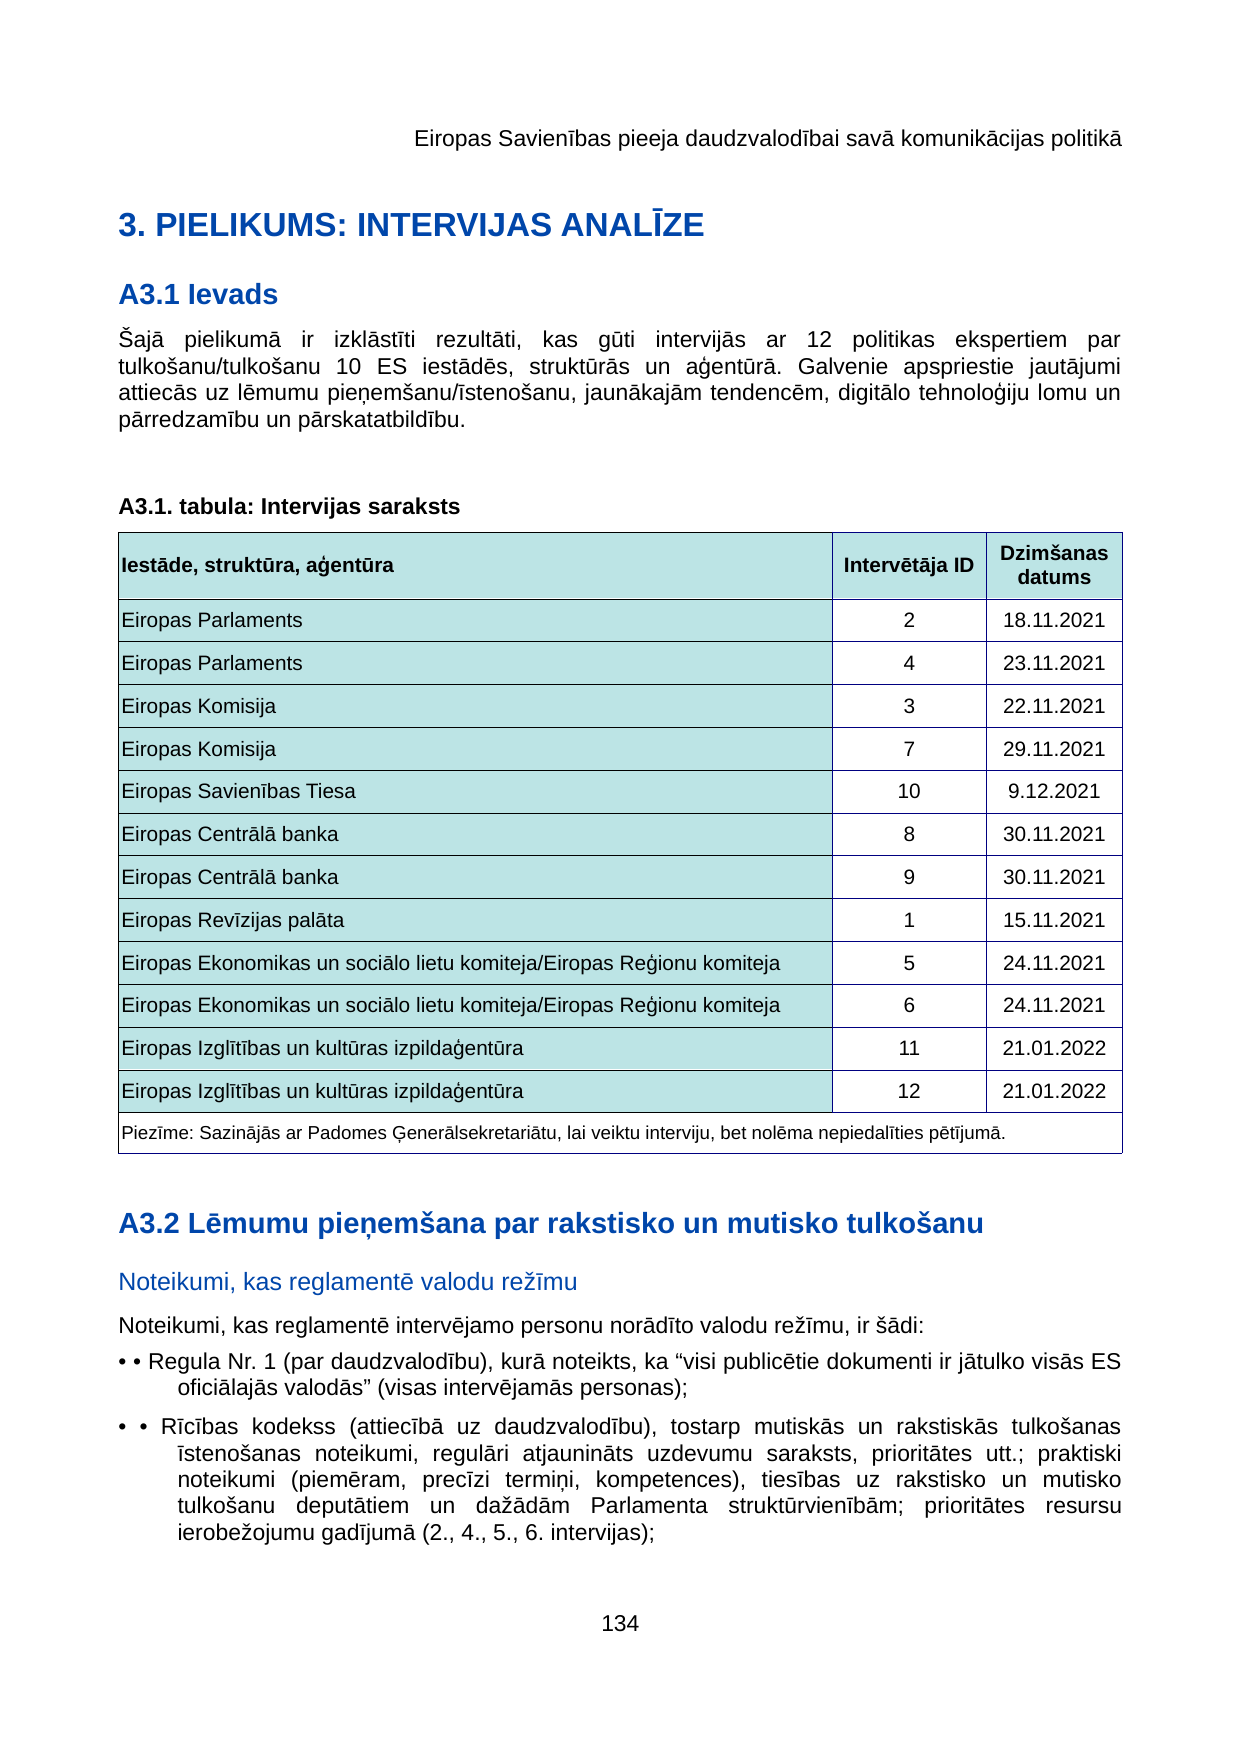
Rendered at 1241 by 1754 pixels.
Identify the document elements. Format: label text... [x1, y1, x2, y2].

table_cell 8 [833, 814, 986, 855]
table_header Iestāde, struktūra, aģentūra [119, 533, 832, 598]
table_cell 4 [833, 642, 986, 684]
text • • Regula Nr. 1 (par daudzvalodību), kurā noteikts, ka “visi publicētie dokumenti ir jātulko visās ES oficiālajās valodās” (visas intervējamās personas); [118, 1348, 1122, 1400]
table_cell 30.11.2021 [987, 814, 1122, 855]
subtitle A3.1 Ievads [118, 277, 1122, 311]
table_cell 10 [833, 771, 986, 813]
table_cell 24.11.2021 [987, 942, 1122, 984]
table_cell 1 [833, 899, 986, 941]
table_cell 29.11.2021 [987, 728, 1122, 770]
table_cell 22.11.2021 [987, 685, 1122, 727]
table_cell Eiropas Revīzijas palāta [119, 899, 832, 941]
text • • Rīcības kodekss (attiecībā uz daudzvalodību), tostarp mutiskās un rakstiskās tulkošanas īstenošanas noteikumi, regulāri atjaunināts uzdevumu saraksts, prioritātes utt.; praktiski noteikumi (piemēram, precīzi termiņi, kompetences), tiesības uz rakstisko un mutisko tulkošanu deputātiem un dažādām Parlamenta struktūrvienībām; prioritātes resursu ierobežojumu gadījumā (2., 4., 5., 6. intervijas); [118, 1413, 1122, 1545]
subtitle Noteikumi, kas reglamentē valodu režīmu [118, 1267, 1122, 1296]
table_cell 21.01.2022 [987, 1028, 1122, 1069]
table_cell 12 [833, 1071, 986, 1112]
table_cell 21.01.2022 [987, 1071, 1122, 1112]
table_cell Eiropas Komisija [119, 728, 832, 770]
table_cell Eiropas Ekonomikas un sociālo lietu komiteja/Eiropas Reģionu komiteja [119, 985, 832, 1027]
text A3.1. tabula: Intervijas saraksts [118, 493, 1122, 519]
text Noteikumi, kas reglamentē intervējamo personu norādīto valodu režīmu, ir šādi: [118, 1312, 1122, 1338]
table_cell Eiropas Parlaments [119, 642, 832, 684]
table_cell 6 [833, 985, 986, 1027]
table_cell 23.11.2021 [987, 642, 1122, 684]
table_cell Eiropas Centrālā banka [119, 856, 832, 898]
table_cell Eiropas Komisija [119, 685, 832, 727]
table_cell 7 [833, 728, 986, 770]
table_cell 15.11.2021 [987, 899, 1122, 941]
table_cell 30.11.2021 [987, 856, 1122, 898]
table_cell 18.11.2021 [987, 600, 1122, 641]
table_cell Eiropas Centrālā banka [119, 814, 832, 855]
table_cell 3 [833, 685, 986, 727]
table_cell Eiropas Ekonomikas un sociālo lietu komiteja/Eiropas Reģionu komiteja [119, 942, 832, 984]
table_cell 5 [833, 942, 986, 984]
table_cell Eiropas Izglītības un kultūras izpildaģentūra [119, 1071, 832, 1112]
table_cell Eiropas Izglītības un kultūras izpildaģentūra [119, 1028, 832, 1069]
table_cell 9 [833, 856, 986, 898]
table_cell 24.11.2021 [987, 985, 1122, 1027]
table_cell 11 [833, 1028, 986, 1069]
subtitle 3. PIELIKUMS: INTERVIJAS ANALĪZE [118, 205, 1122, 244]
table_cell Piezīme: Sazinājās ar Padomes Ģenerālsekretariātu, lai veiktu interviju, bet nolēma nepiedalīties pētījumā. [119, 1113, 1122, 1153]
table_header Dzimšanas datums [987, 533, 1122, 598]
subtitle A3.2 Lēmumu pieņemšana par rakstisko un mutisko tulkošanu [118, 1206, 1122, 1240]
table_header Intervētāja ID [833, 533, 986, 598]
text Šajā pielikumā ir izklāstīti rezultāti, kas gūti intervijās ar 12 politikas ekspertiem par tulkošanu/tulkošanu 10 ES iestādēs, struktūrās un aģentūrā. Galvenie apspriestie jautājumi attiecās uz lēmumu pieņemšanu/īstenošanu, jaunākajām tendencēm, digitālo tehnoloģiju lomu un pārredzamību un pārskatatbildību. [118, 326, 1122, 432]
table_cell 9.12.2021 [987, 771, 1122, 813]
table_cell Eiropas Savienības Tiesa [119, 771, 832, 813]
table_cell 2 [833, 600, 986, 641]
table_cell Eiropas Parlaments [119, 600, 832, 641]
